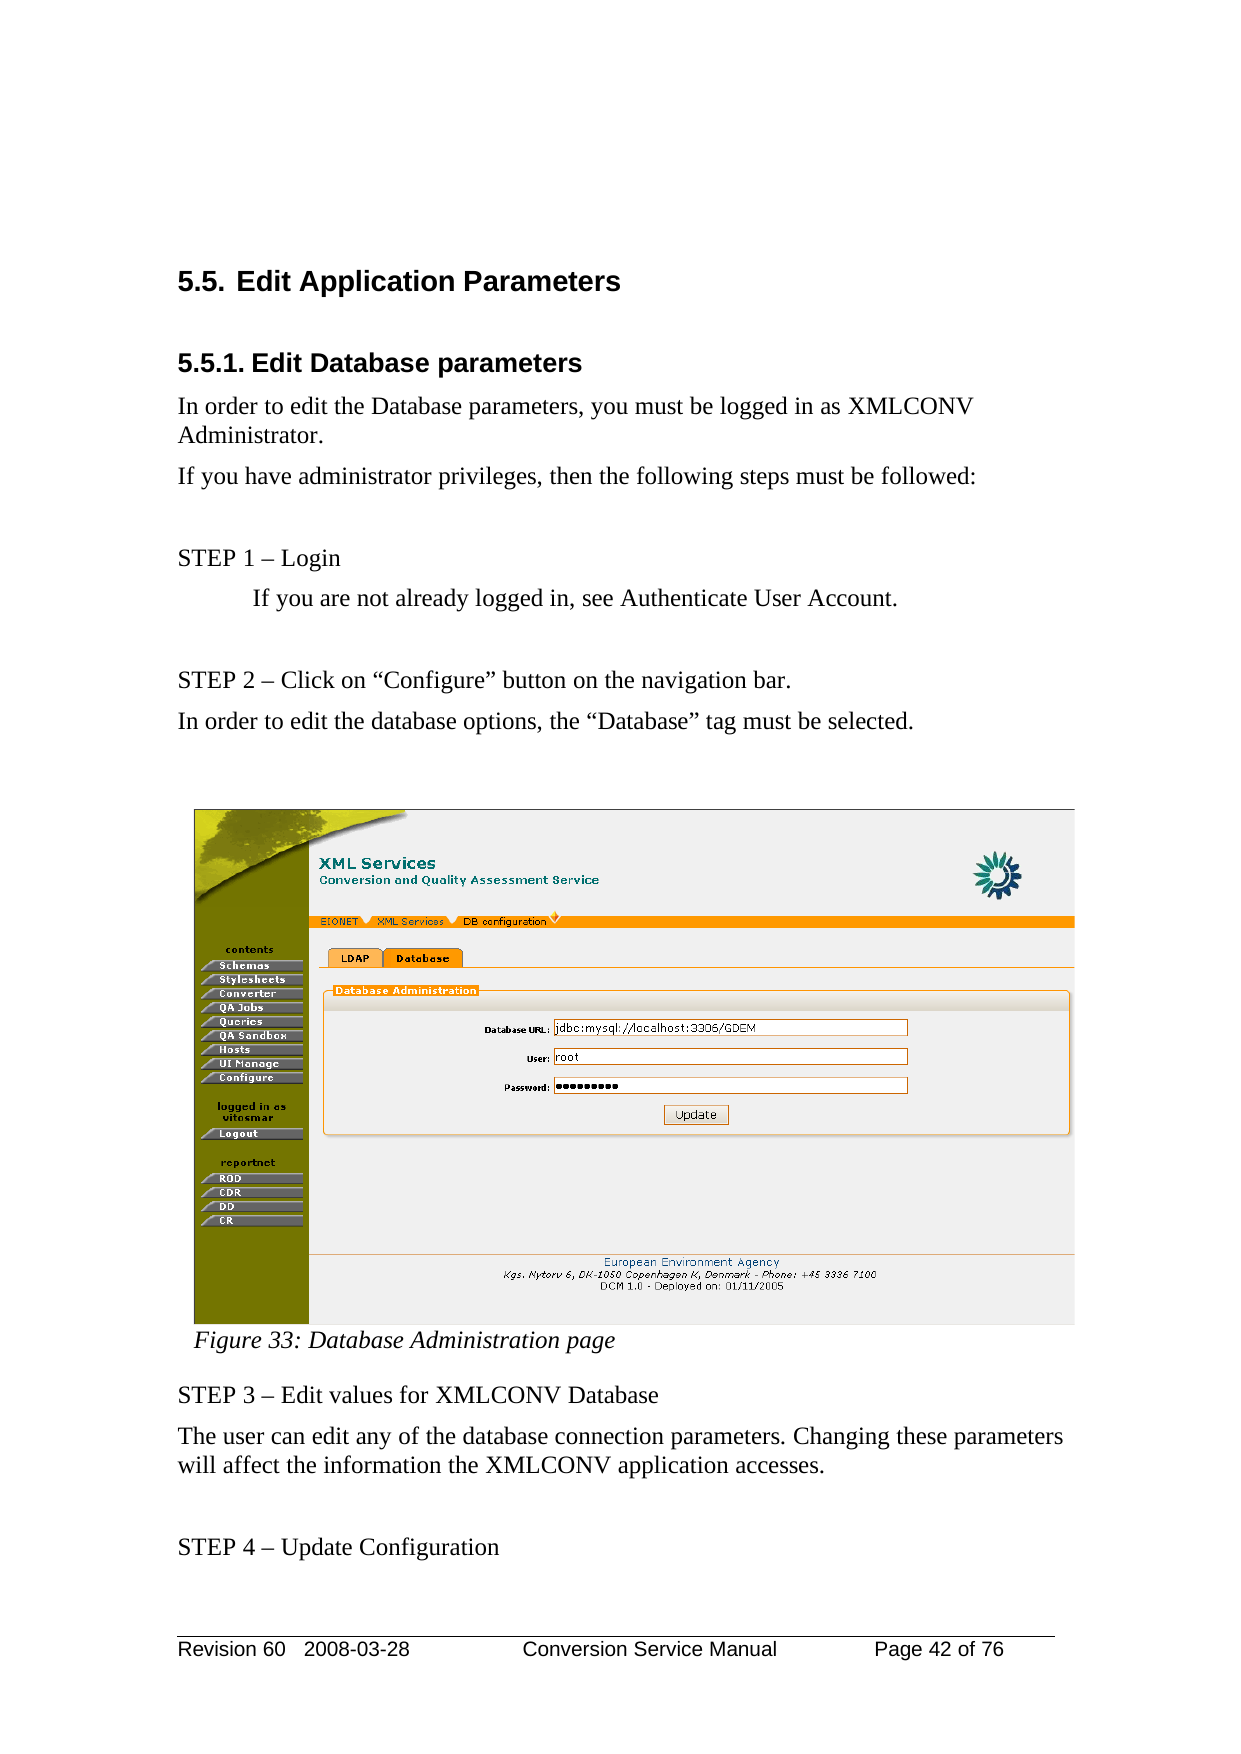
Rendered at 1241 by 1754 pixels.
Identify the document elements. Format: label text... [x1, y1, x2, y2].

text If you are not already logged in, see Authenticate User Account. [177, 583, 1092, 612]
text STEP 1 – Login [177, 542, 1092, 572]
picture [193, 809, 1075, 1325]
text Figure 33: Database Administration page [194, 1325, 1074, 1354]
subtitle Edit Application Parameters [177, 264, 1092, 298]
subtitle Edit Database parameters [177, 347, 1092, 378]
text If you have administrator privileges, then the following steps must be followed: [177, 461, 1092, 490]
text The user can edit any of the database connection parameters. Changing these parameters will affect the information the XMLCONV application accesses. [177, 1421, 1092, 1479]
text STEP 4 – Update Configuration [177, 1532, 1092, 1561]
text STEP 2 – Click on “Configure” button on the navigation bar. [177, 665, 1092, 694]
text In order to edit the database options, the “Database” tag must be selected. [177, 706, 1092, 735]
text In order to edit the Database parameters, you must be logged in as XMLCONV Administrator. [177, 391, 1092, 449]
text STEP 3 – Edit values for XMLCONV Database [177, 1380, 1092, 1409]
